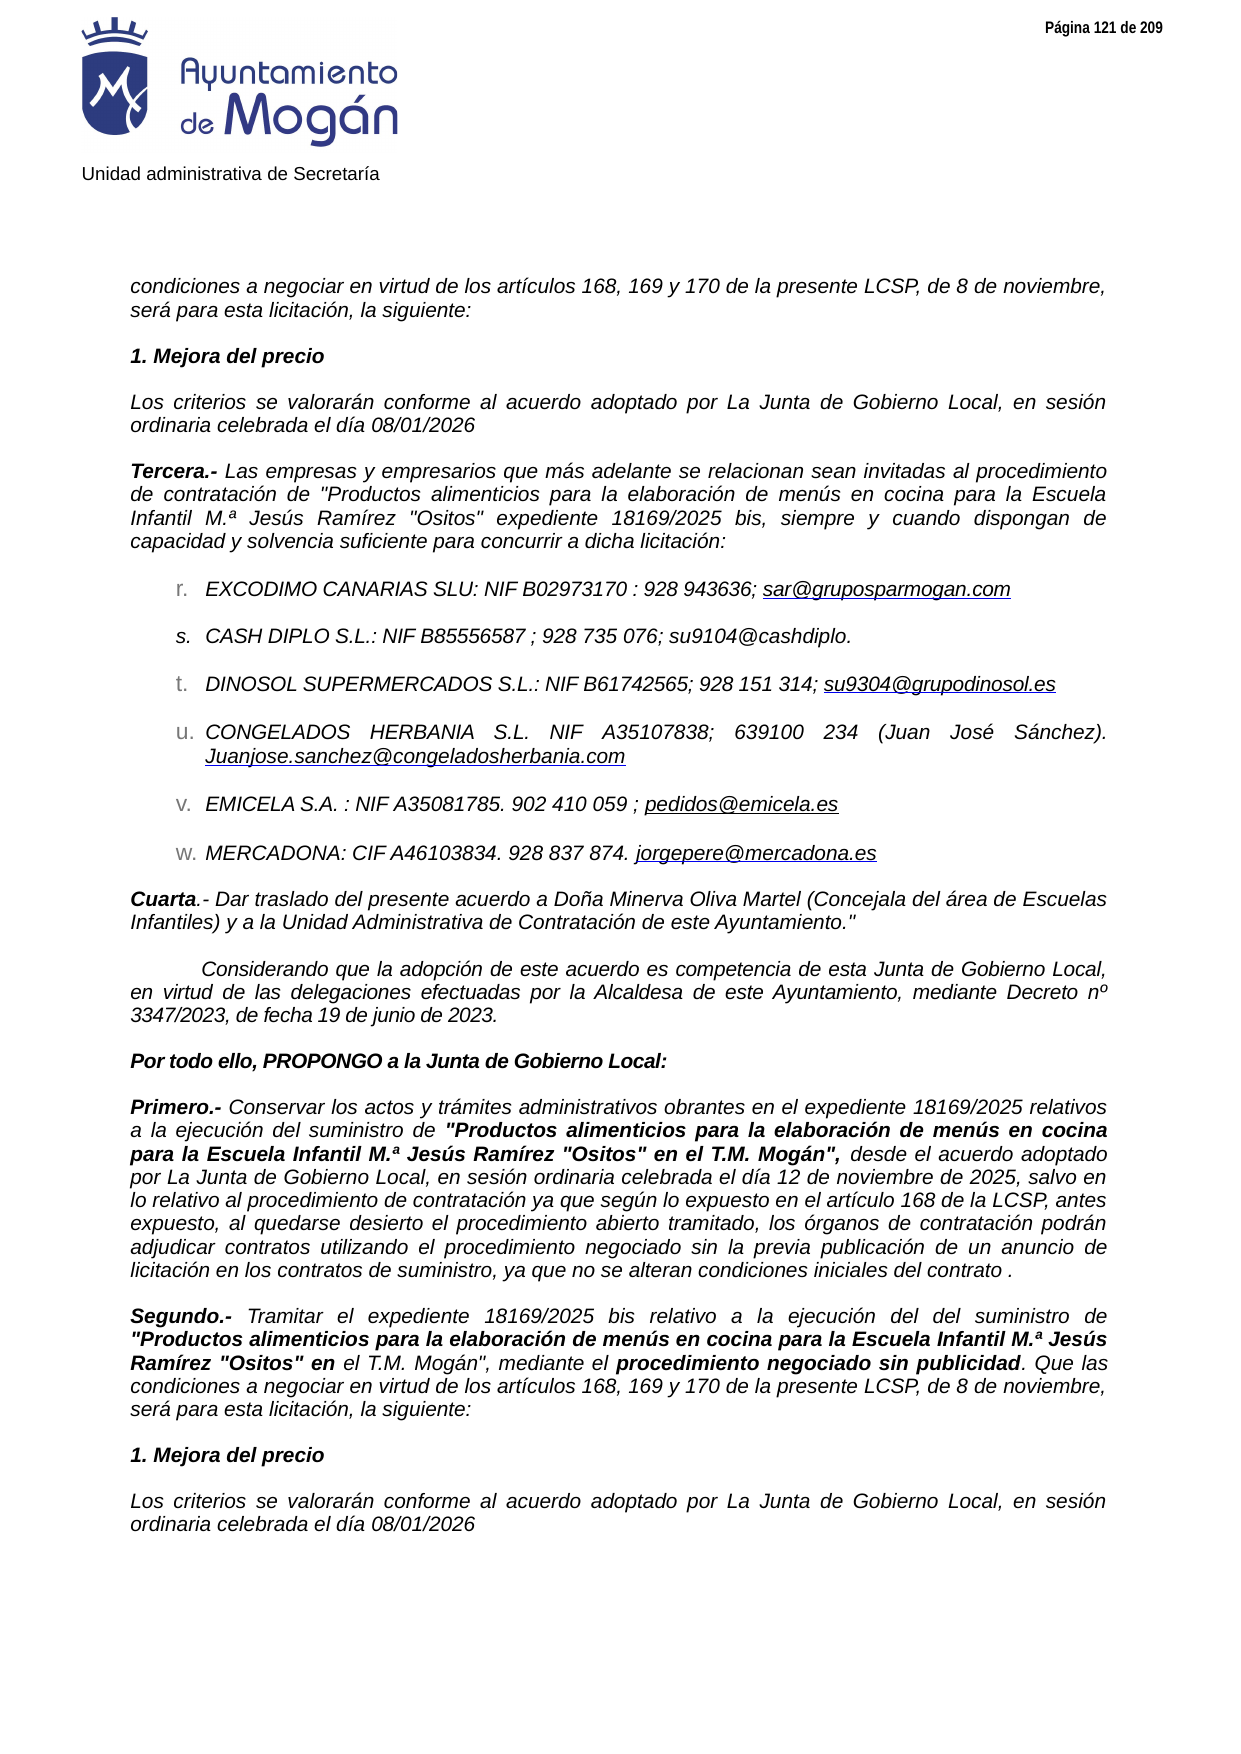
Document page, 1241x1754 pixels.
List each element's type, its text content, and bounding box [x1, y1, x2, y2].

list DINOSOL SUPERMERCADOS S.L.: NIF B61742565; 928 151 314; su9304@grupodinosol.es [176, 670, 1110, 696]
text Tercera.- Las empresas y empresarios que más adelante se relacionan sean invitadas al procedimiento de contratación de "Productos alimenticios para la elaboración de menús en cocina para la Escuela Infantil M.ª Jesús Ramírez "Ositos" expediente 18169/2025 bis, siempre y cuando dispongan de capacidad y solvencia suficiente para concurrir a dicha licitación: [130, 460, 1110, 553]
text Los criterios se valorarán conforme al acuerdo adoptado por La Junta de Gobierno Local, en sesión ordinaria celebrada el día 08/01/2026 [130, 390, 1110, 437]
text Considerando que la adopción de este acuerdo es competencia de esta Junta de Gobierno Local, en virtud de las delegaciones efectuadas por la Alcaldesa de este Ayuntamiento, mediante Decreto nº 3347/2023, de fecha 19 de junio de 2023. [130, 957, 1110, 1027]
text 1. Mejora del precio [130, 1444, 1110, 1467]
list CONGELADOS HERBANIA S.L. NIF A35107838; 639100 234 (Juan José Sánchez). Juanjose.sanchez@congeladosherbania.com [176, 719, 1110, 768]
text Los criterios se valorarán conforme al acuerdo adoptado por La Junta de Gobierno Local, en sesión ordinaria celebrada el día 08/01/2026 [130, 1490, 1110, 1536]
list MERCADONA: CIF A46103834. 928 837 874. jorgepere@mercadona.es [176, 839, 1110, 865]
text Cuarta.- Dar traslado del presente acuerdo a Doña Minerva Oliva Martel (Concejala del área de Escuelas Infantiles) y a la Unidad Administrativa de Contratación de este Ayuntamiento." [130, 888, 1110, 934]
text Segundo.- Tramitar el expediente 18169/2025 bis relativo a la ejecución del del suministro de "Productos alimenticios para la elaboración de menús en cocina para la Escuela Infantil M.ª Jesús Ramírez "Ositos" en el T.M. Mogán", mediante el procedimiento negociado sin publicidad. Que las condiciones a negociar en virtud de los artículos 168, 169 y 170 de la presente LCSP, de 8 de noviembre, será para esta licitación, la siguiente: [130, 1304, 1110, 1421]
list CASH DIPLO S.L.: NIF B85556587 ; 928 735 076; su9104@cashdiplo. [176, 624, 1110, 647]
text Por todo ello, PROPONGO a la Junta de Gobierno Local: [130, 1050, 1110, 1073]
picture [81, 17, 398, 153]
text Primero.- Conservar los actos y trámites administrativos obrantes en el expediente 18169/2025 relativos a la ejecución del suministro de "Productos alimenticios para la elaboración de menús en cocina para la Escuela Infantil M.ª Jesús Ramírez "Ositos" en el T.M. Mogán", desde el acuerdo adoptado por La Junta de Gobierno Local, en sesión ordinaria celebrada el día 12 de noviembre de 2025, salvo en lo relativo al procedimiento de contratación ya que según lo expuesto en el artículo 168 de la LCSP, antes expuesto, al quedarse desierto el procedimiento abierto tramitado, los órganos de contratación podrán adjudicar contratos utilizando el procedimiento negociado sin la previa publicación de un anuncio de licitación en los contratos de suministro, ya que no se alteran condiciones iniciales del contrato . [130, 1096, 1110, 1282]
list EXCODIMO CANARIAS SLU: NIF B02973170 : 928 943636; sar@gruposparmogan.com [176, 576, 1110, 601]
text condiciones a negociar en virtud de los artículos 168, 169 y 170 de la presente LCSP, de 8 de noviembre, será para esta licitación, la siguiente: [130, 275, 1110, 321]
text 1. Mejora del precio [130, 344, 1110, 367]
list EMICELA S.A. : NIF A35081785. 902 410 059 ; pedidos@emicela.es [176, 791, 1110, 816]
